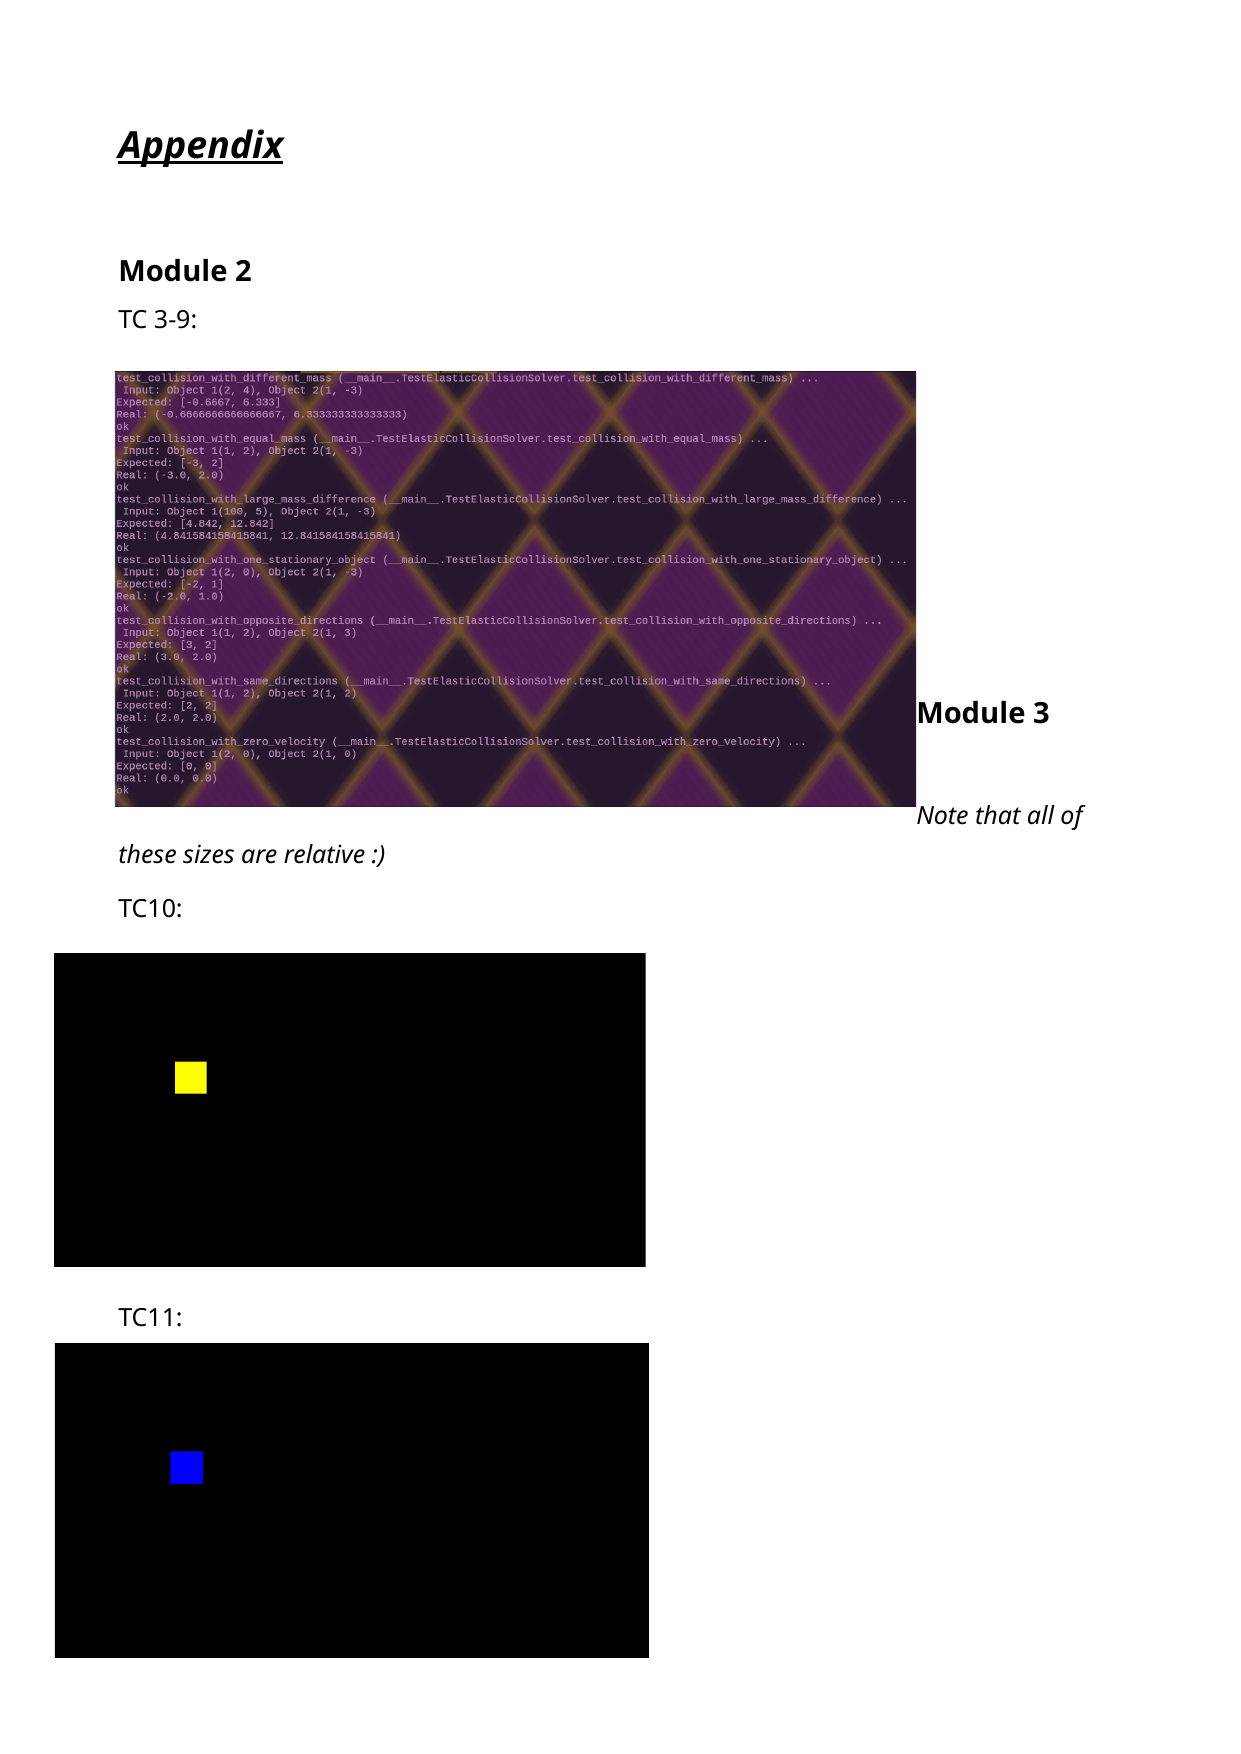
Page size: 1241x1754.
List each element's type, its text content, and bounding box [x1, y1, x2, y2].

picture [54, 1343, 649, 1658]
subtitle Appendix [118, 118, 1122, 169]
text Note that all of these sizes are relative :) [118, 798, 1122, 871]
picture [114, 371, 917, 807]
picture [54, 953, 646, 1267]
text TC 3-9: [118, 302, 1122, 336]
subtitle Module 3 [917, 692, 1122, 732]
text TC10: [118, 891, 1122, 925]
subtitle Module 2 [118, 250, 1122, 290]
text TC11: [118, 1299, 1122, 1334]
